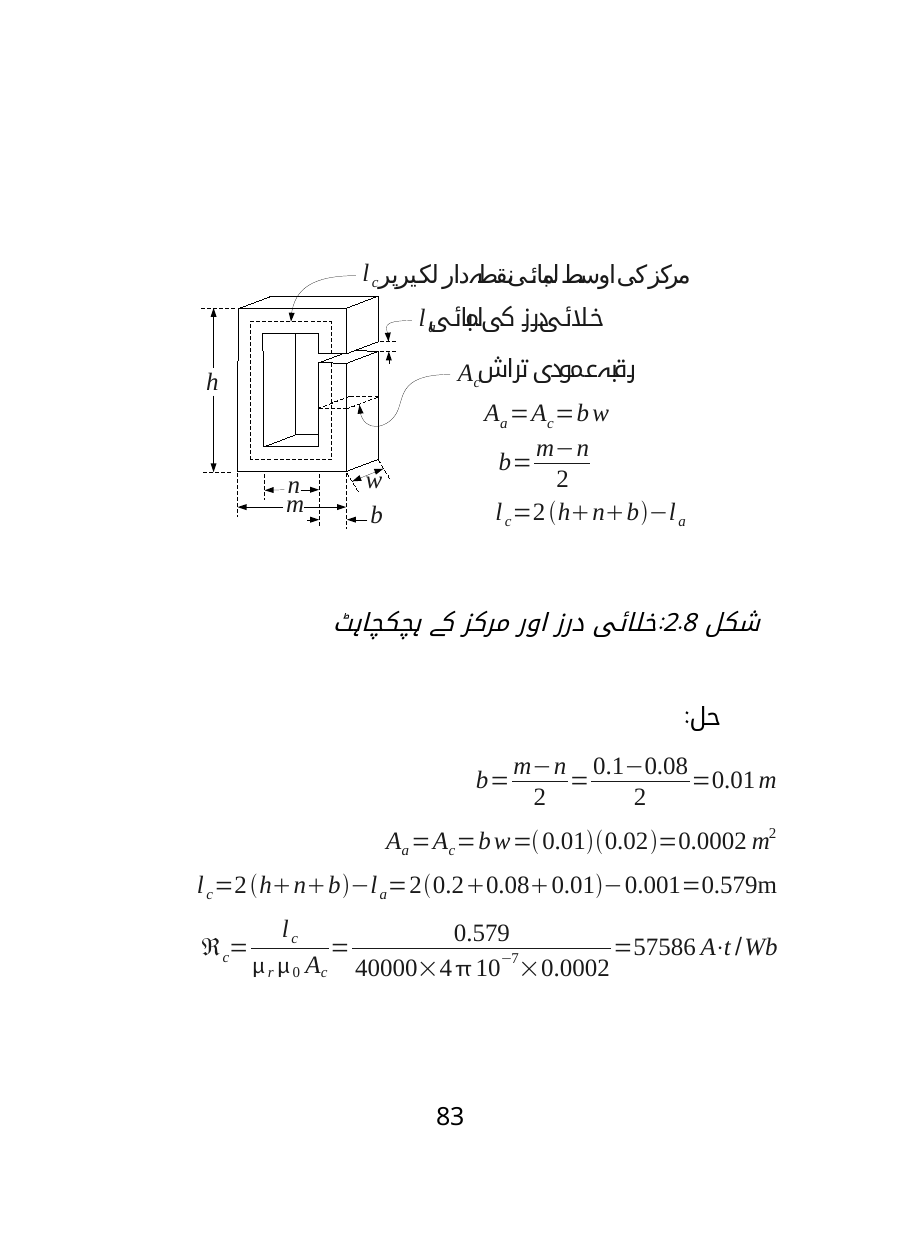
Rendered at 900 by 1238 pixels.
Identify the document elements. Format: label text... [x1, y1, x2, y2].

text حل: [105, 693, 795, 740]
text شکل 2.8:خلائی درز اور مرکز کے ہچکچاہٹ [140, 181, 759, 646]
